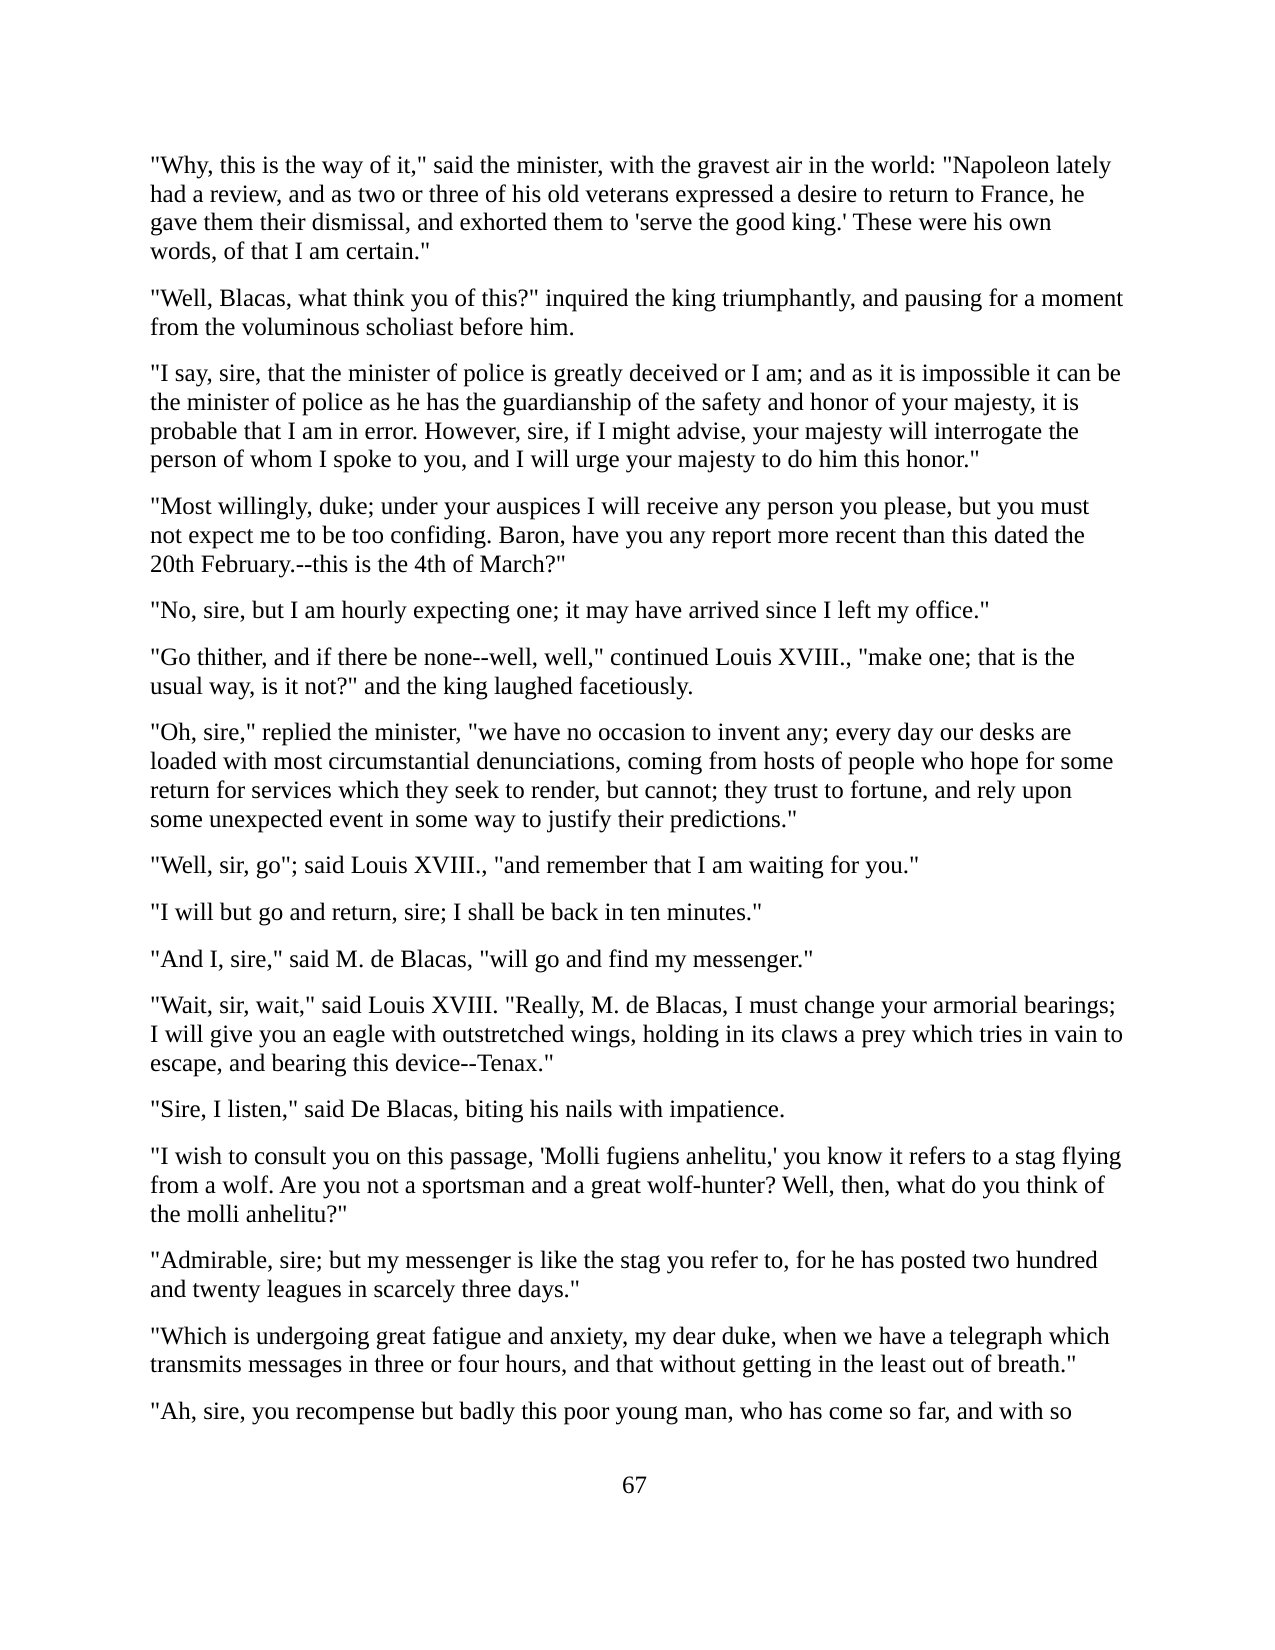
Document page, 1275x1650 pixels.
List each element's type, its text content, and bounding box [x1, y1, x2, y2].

text "Oh, sire," replied the minister, "we have no occasion to invent any; every day our desks are loaded with most circumstantial denunciations, coming from hosts of people who hope for some return for services which they seek to render, but cannot; they trust to fortune, and rely upon some unexpected event in some way to justify their predictions." [150, 717, 1125, 832]
text "I wish to consult you on this passage, 'Molli fugiens anhelitu,' you know it refers to a stag flying from a wolf. Are you not a sportsman and a great wolf-hunter? Well, then, what do you think of the molli anhelitu?" [150, 1141, 1125, 1227]
text "Why, this is the way of it," said the minister, with the gravest air in the world: "Napoleon lately had a review, and as two or three of his old veterans expressed a desire to return to France, he gave them their dismissal, and exhorted them to 'serve the good king.' These were his own words, of that I am certain." [150, 150, 1125, 265]
text "Well, sir, go"; said Louis XVIII., "and remember that I am waiting for you." [150, 850, 1125, 879]
text "I will but go and return, sire; I shall be back in ten minutes." [150, 897, 1125, 926]
text "Wait, sir, wait," said Louis XVIII. "Really, M. de Blacas, I must change your armorial bearings; I will give you an eagle with outstretched wings, holding in its claws a prey which tries in vain to escape, and bearing this device--Tenax." [150, 990, 1125, 1077]
text "Ah, sire, you recompense but badly this poor young man, who has come so far, and with so [150, 1396, 1125, 1425]
text "No, sire, but I am hourly expecting one; it may have arrived since I left my office." [150, 595, 1125, 624]
text "Sire, I listen," said De Blacas, biting his nails with impatience. [150, 1094, 1125, 1123]
text "Well, Blacas, what think you of this?" inquired the king triumphantly, and pausing for a moment from the voluminous scholiast before him. [150, 283, 1125, 340]
text "I say, sire, that the minister of police is greatly deceived or I am; and as it is impossible it can be the minister of police as he has the guardianship of the safety and honor of your majesty, it is probable that I am in error. However, sire, if I might advise, your majesty will interrogate the person of whom I spoke to you, and I will urge your majesty to do him this honor." [150, 358, 1125, 473]
text "Which is undergoing great fatigue and anxiety, my dear duke, when we have a telegraph which transmits messages in three or four hours, and that without getting in the least out of breath." [150, 1321, 1125, 1378]
text "And I, sire," said M. de Blacas, "will go and find my messenger." [150, 944, 1125, 972]
text "Most willingly, duke; under your auspices I will receive any person you please, but you must not expect me to be too confiding. Baron, have you any report more recent than this dated the 20th February.--this is the 4th of March?" [150, 491, 1125, 577]
text "Admirable, sire; but my messenger is like the stag you refer to, for he has posted two hundred and twenty leagues in scarcely three days." [150, 1245, 1125, 1303]
text "Go thither, and if there be none--well, well," continued Louis XVIII., "make one; that is the usual way, is it not?" and the king laughed facetiously. [150, 642, 1125, 699]
